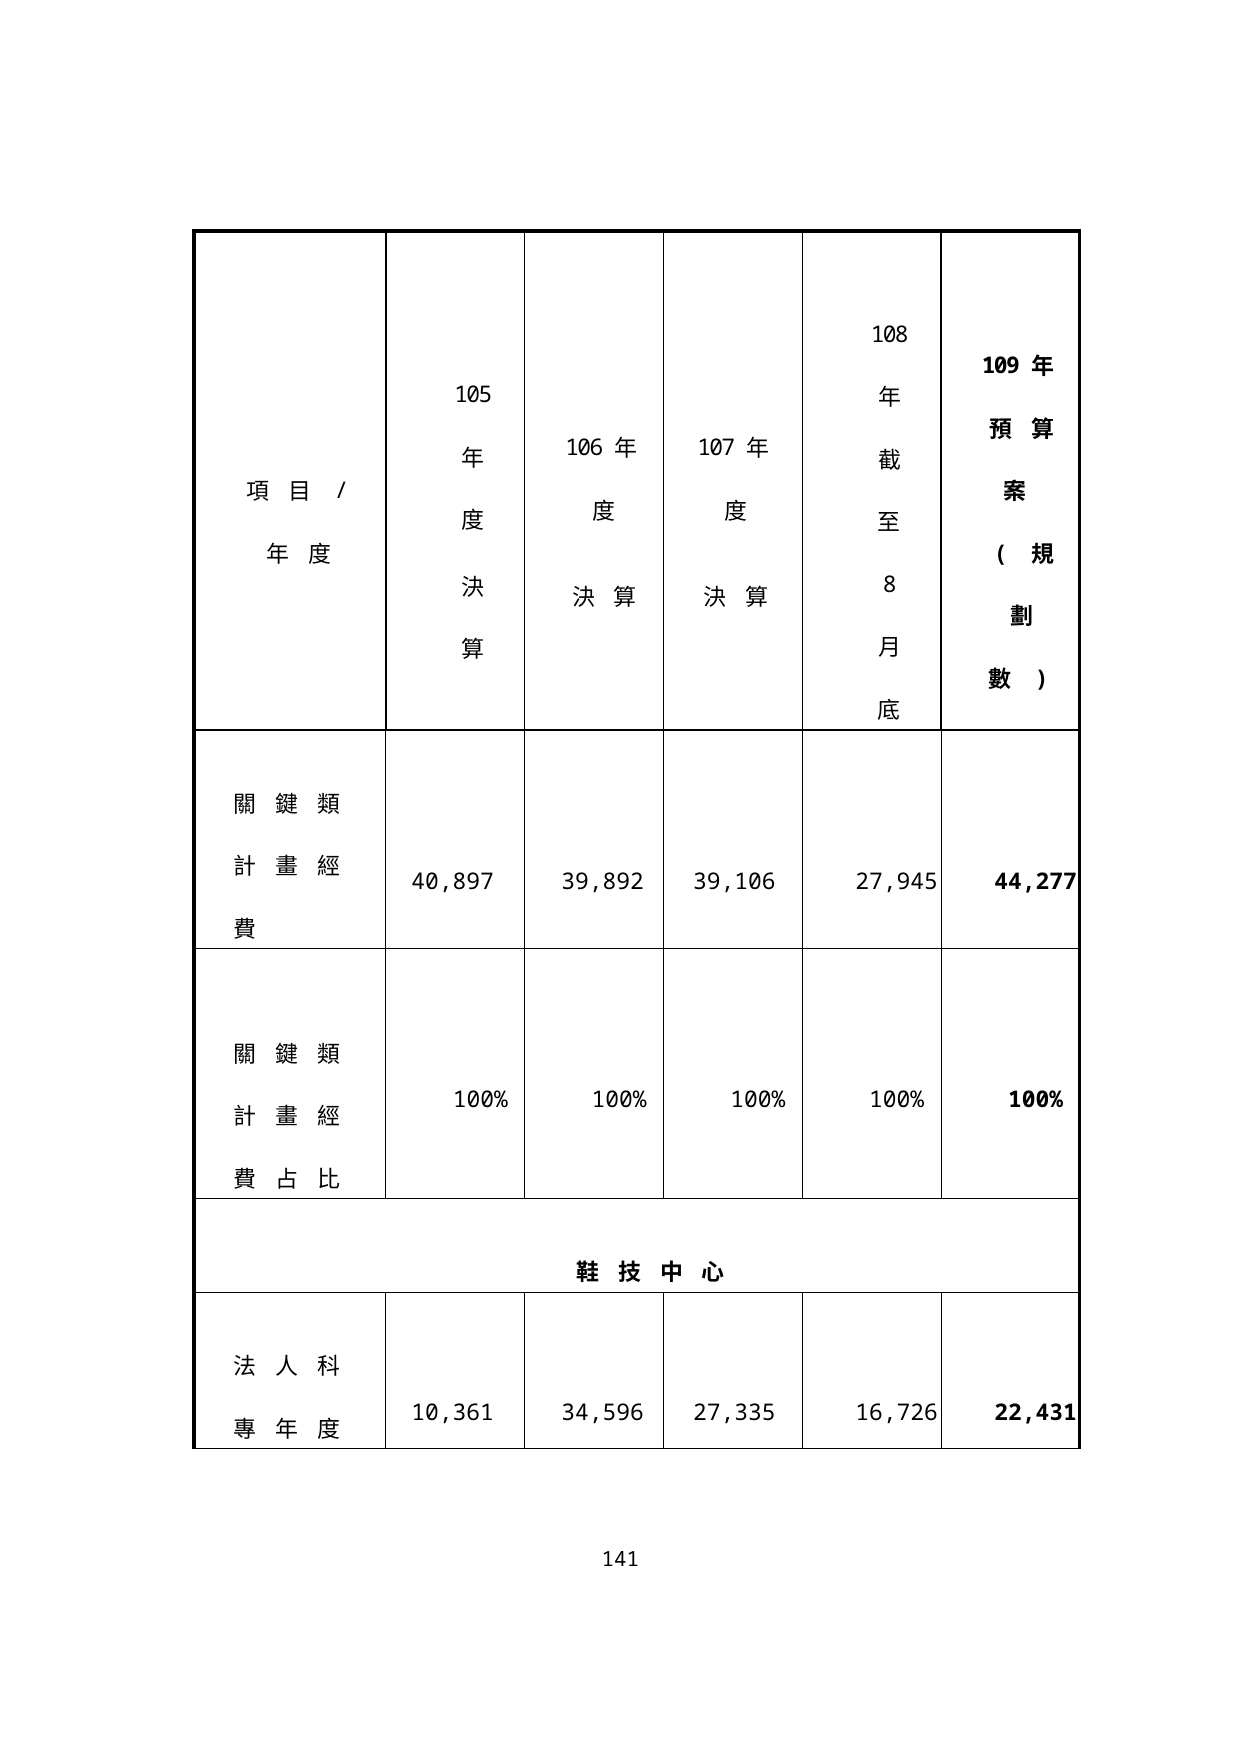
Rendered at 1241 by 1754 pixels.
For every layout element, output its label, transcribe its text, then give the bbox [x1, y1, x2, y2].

table_cell 100% [664, 949, 802, 1198]
table_cell 100% [803, 949, 941, 1198]
table_header 107年度 決算 [664, 233, 802, 729]
table_cell 44,277 [942, 731, 1078, 948]
table_cell 關鍵類計畫經費占比 [196, 949, 385, 1198]
table_cell 22,431 [942, 1293, 1078, 1448]
table_header 105年度 決算 [387, 233, 524, 729]
table_header 106年度 決算 [525, 233, 663, 729]
table_cell 39,892 [525, 731, 663, 948]
table_cell 10,361 [386, 1293, 524, 1448]
table_cell 39,106 [664, 731, 802, 948]
table_cell 16,726 [803, 1293, 941, 1448]
table_header 項目/年度 [196, 233, 385, 729]
table_cell 27,335 [664, 1293, 802, 1448]
table_cell 100% [525, 949, 663, 1198]
table_cell 100% [942, 949, 1078, 1198]
table_cell 法人科專年度 [196, 1293, 385, 1448]
table_cell 27,945 [803, 731, 941, 948]
table_cell 鞋技中心 [196, 1199, 1078, 1292]
table_cell 100% [386, 949, 524, 1198]
table_cell 34,596 [525, 1293, 663, 1448]
table_cell 40,897 [386, 731, 524, 948]
table_header 109年預算案(規劃數) [942, 233, 1078, 729]
table_header 108年截至 8月底 [803, 233, 940, 729]
table_cell 關鍵類計畫經費 [196, 731, 385, 948]
